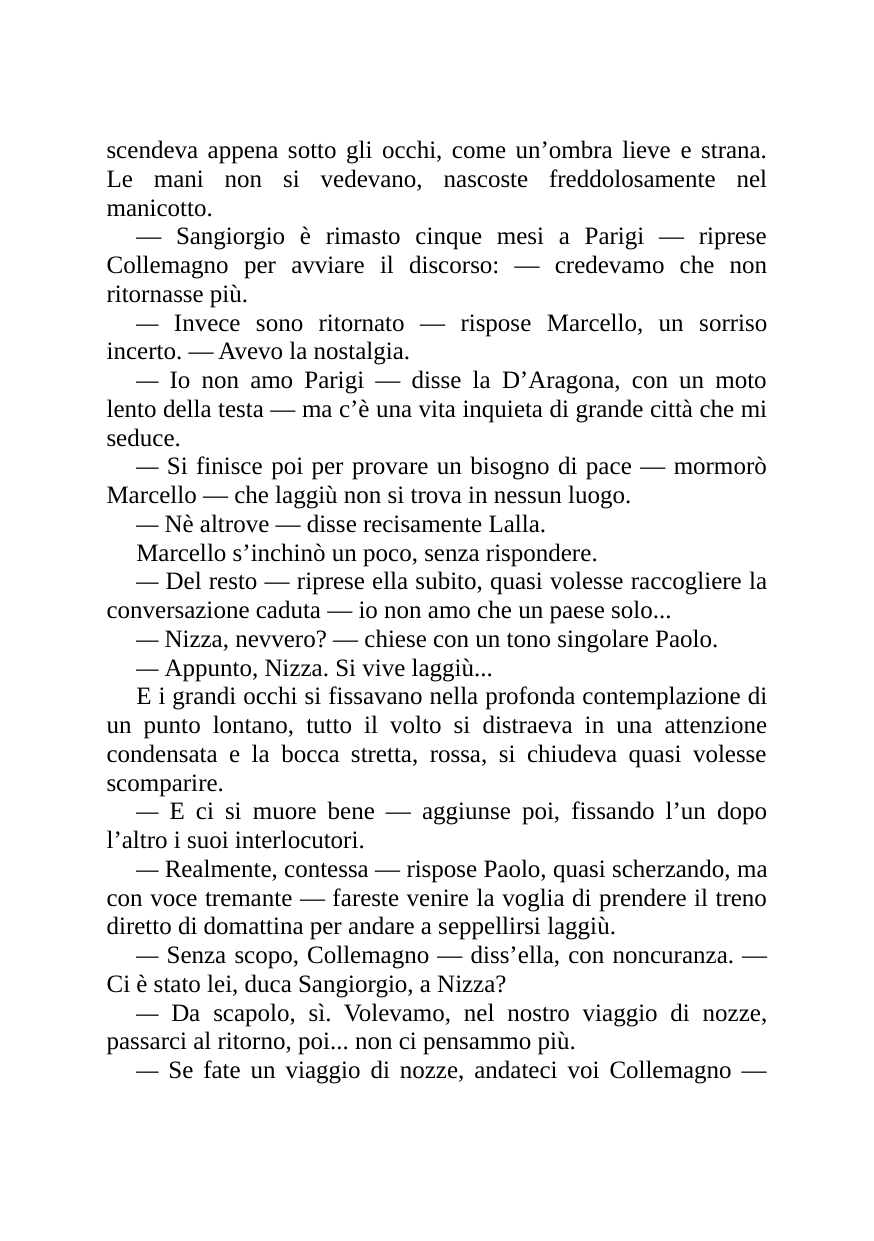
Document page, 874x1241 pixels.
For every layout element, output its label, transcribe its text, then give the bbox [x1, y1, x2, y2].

text — Io non amo Parigi — disse la D’Aragona, con un moto lento della testa — ma c’è una vita inquieta di grande città che mi seduce. [106, 365, 768, 451]
text — Appunto, Nizza. Si vive laggiù... [106, 653, 768, 681]
text — Del resto — riprese ella subito, quasi volesse raccogliere la conversazione caduta — io non amo che un paese solo... [106, 566, 768, 624]
text scendeva appena sotto gli occhi, come un’ombra lieve e strana. Le mani non si vedevano, nascoste freddolosamente nel manicotto. [106, 135, 768, 221]
text — Senza scopo, Collemagno — diss’ella, con noncuranza. — Ci è stato lei, duca Sangiorgio, a Nizza? [106, 940, 768, 998]
text E i grandi occhi si fissavano nella profonda contemplazione di un punto lontano, tutto il volto si distraeva in una attenzione condensata e la bocca stretta, rossa, si chiudeva quasi volesse scomparire. [106, 681, 768, 796]
text — Nizza, nevvero? — chiese con un tono singolare Paolo. [106, 624, 768, 653]
text — Si finisce poi per provare un bisogno di pace — mormorò Marcello — che laggiù non si trova in nessun luogo. [106, 451, 768, 509]
text — Realmente, contessa — rispose Paolo, quasi scherzando, ma con voce tremante — fareste venire la voglia di prendere il treno diretto di domattina per andare a seppellirsi laggiù. [106, 854, 768, 940]
text — E ci si muore bene — aggiunse poi, fissando l’un dopo l’altro i suoi interlocutori. [106, 796, 768, 854]
text — Nè altrove — disse recisamente Lalla. [106, 509, 768, 538]
text — Da scapolo, sì. Volevamo, nel nostro viaggio di nozze, passarci al ritorno, poi... non ci pensammo più. [106, 998, 768, 1055]
text — Sangiorgio è rimasto cinque mesi a Parigi — riprese Collemagno per avviare il discorso: — credevamo che non ritornasse più. [106, 221, 768, 308]
text — Se fate un viaggio di nozze, andateci voi Collemagno — [106, 1055, 768, 1084]
text — Invece sono ritornato — rispose Marcello, un sorriso incerto. — Avevo la nostalgia. [106, 308, 768, 365]
text Marcello s’inchinò un poco, senza rispondere. [106, 538, 768, 566]
